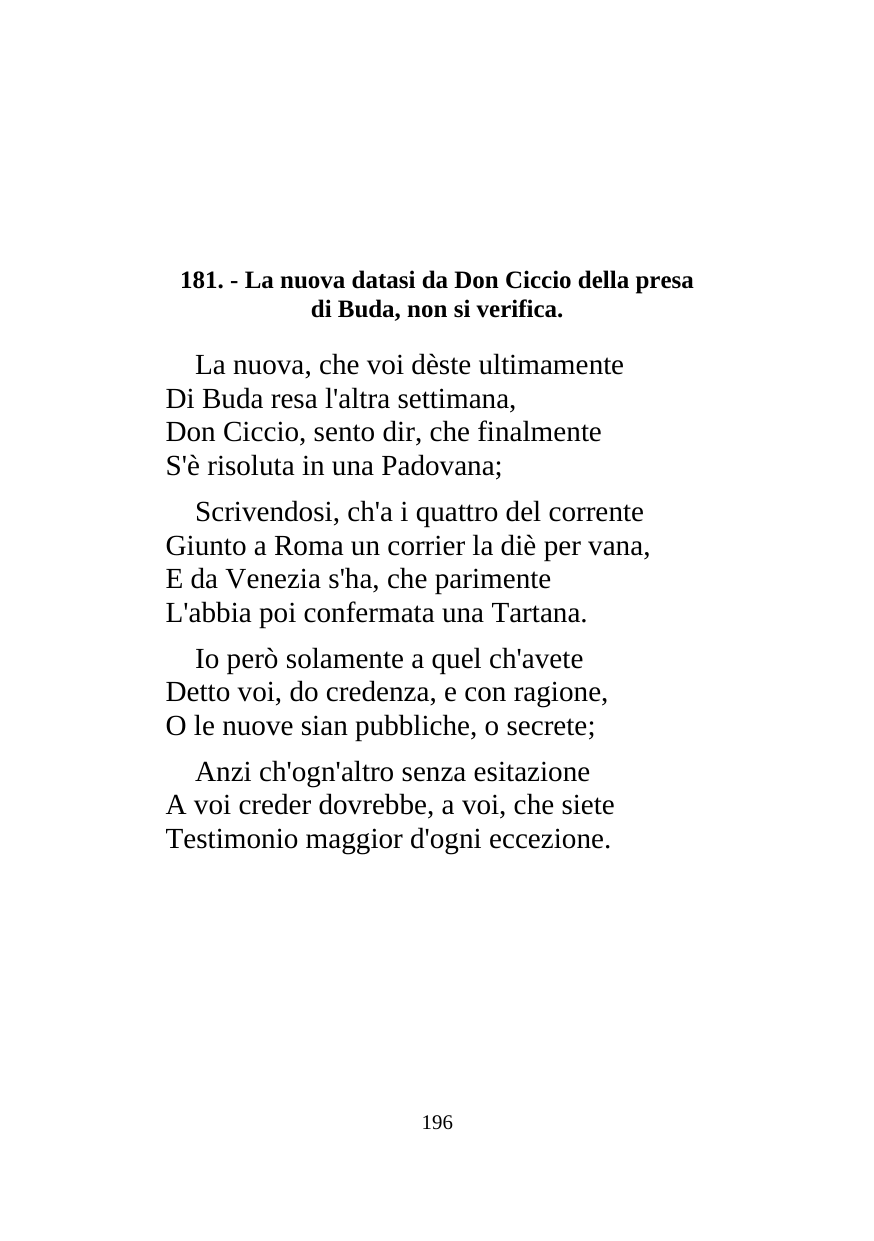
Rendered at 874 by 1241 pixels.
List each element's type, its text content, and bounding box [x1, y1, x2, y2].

text La nuova, che voi dèste ultimamente Di Buda resa l'altra settimana, Don Ciccio, sento dir, che finalmente S'è risoluta in una Padovana; [165, 347, 768, 482]
text Io però solamente a quel ch'avete Detto voi, do credenza, e con ragione, O le nuove sian pubbliche, o secrete; [165, 641, 768, 741]
text 181. - La nuova datasi da Don Ciccio della presa di Buda, non si verifica. [106, 265, 768, 322]
text Scrivendosi, ch'a i quattro del corrente Giunto a Roma un corrier la diè per vana, E da Venezia s'ha, che parimente L'abbia poi confermata una Tartana. [165, 494, 768, 628]
text Anzi ch'ogn'altro senza esitazione A voi creder dovrebbe, a voi, che siete Testimonio maggior d'ogni eccezione. [165, 754, 768, 854]
